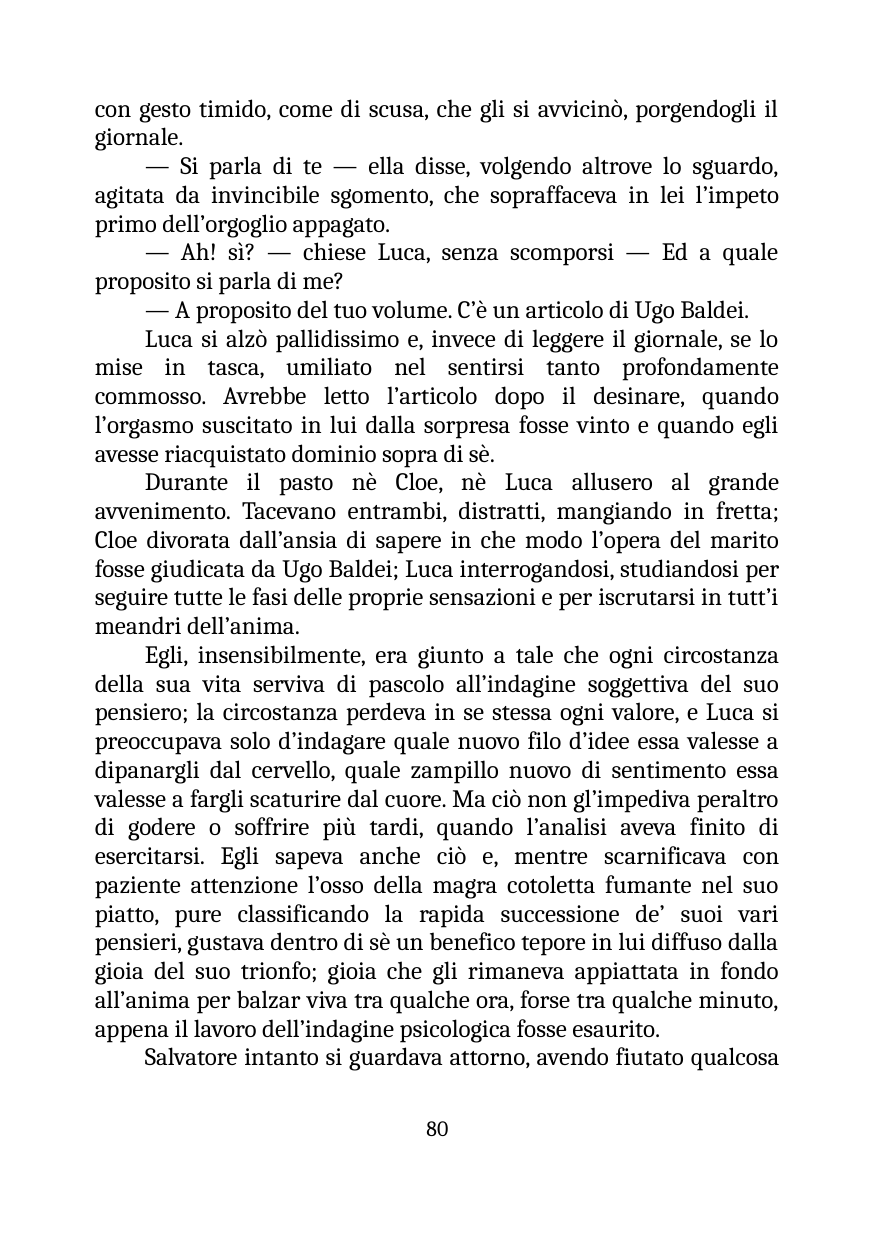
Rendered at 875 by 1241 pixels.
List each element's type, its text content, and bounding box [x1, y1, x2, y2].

text Salvatore intanto si guardava attorno, avendo fiutato qualcosa [94, 1043, 779, 1072]
text — A proposito del tuo volume. C’è un articolo di Ugo Baldei. [94, 296, 779, 324]
text Luca si alzò pallidissimo e, invece di leggere il giornale, se lo mise in tasca, umiliato nel sentirsi tanto profondamente commosso. Avrebbe letto l’articolo dopo il desinare, quando l’orgasmo suscitato in lui dalla sorpresa fosse vinto e quando egli avesse riacquistato dominio sopra di sè. [94, 324, 779, 468]
text Durante il pasto nè Cloe, nè Luca allusero al grande avvenimento. Tacevano entrambi, distratti, mangiando in fretta; Cloe divorata dall’ansia di sapere in che modo l’opera del marito fosse giudicata da Ugo Baldei; Luca interrogandosi, studiandosi per seguire tutte le fasi delle proprie sensazioni e per iscrutarsi in tutt’i meandri dell’anima. [94, 468, 779, 641]
text — Si parla di te — ella disse, volgendo altrove lo sguardo, agitata da invincibile sgomento, che sopraffaceva in lei l’impeto primo dell’orgoglio appagato. [94, 152, 779, 238]
text Egli, insensibilmente, era giunto a tale che ogni circostanza della sua vita serviva di pascolo all’indagine soggettiva del suo pensiero; la circostanza perdeva in se stessa ogni valore, e Luca si preoccupava solo d’indagare quale nuovo filo d’idee essa valesse a dipanargli dal cervello, quale zampillo nuovo di sentimento essa valesse a fargli scaturire dal cuore. Ma ciò non gl’impediva peraltro di godere o soffrire più tardi, quando l’analisi aveva finito di esercitarsi. Egli sapeva anche ciò e, mentre scarnificava con paziente attenzione l’osso della magra cotoletta fumante nel suo piatto, pure classificando la rapida successione de’ suoi vari pensieri, gustava dentro di sè un benefico tepore in lui diffuso dalla gioia del suo trionfo; gioia che gli rimaneva appiattata in fondo all’anima per balzar viva tra qualche ora, forse tra qualche minuto, appena il lavoro dell’indagine psicologica fosse esaurito. [94, 641, 779, 1043]
text con gesto timido, come di scusa, che gli si avvicinò, porgendogli il giornale. [94, 94, 779, 152]
text — Ah! sì? — chiese Luca, senza scomporsi — Ed a quale proposito si parla di me? [94, 238, 779, 296]
